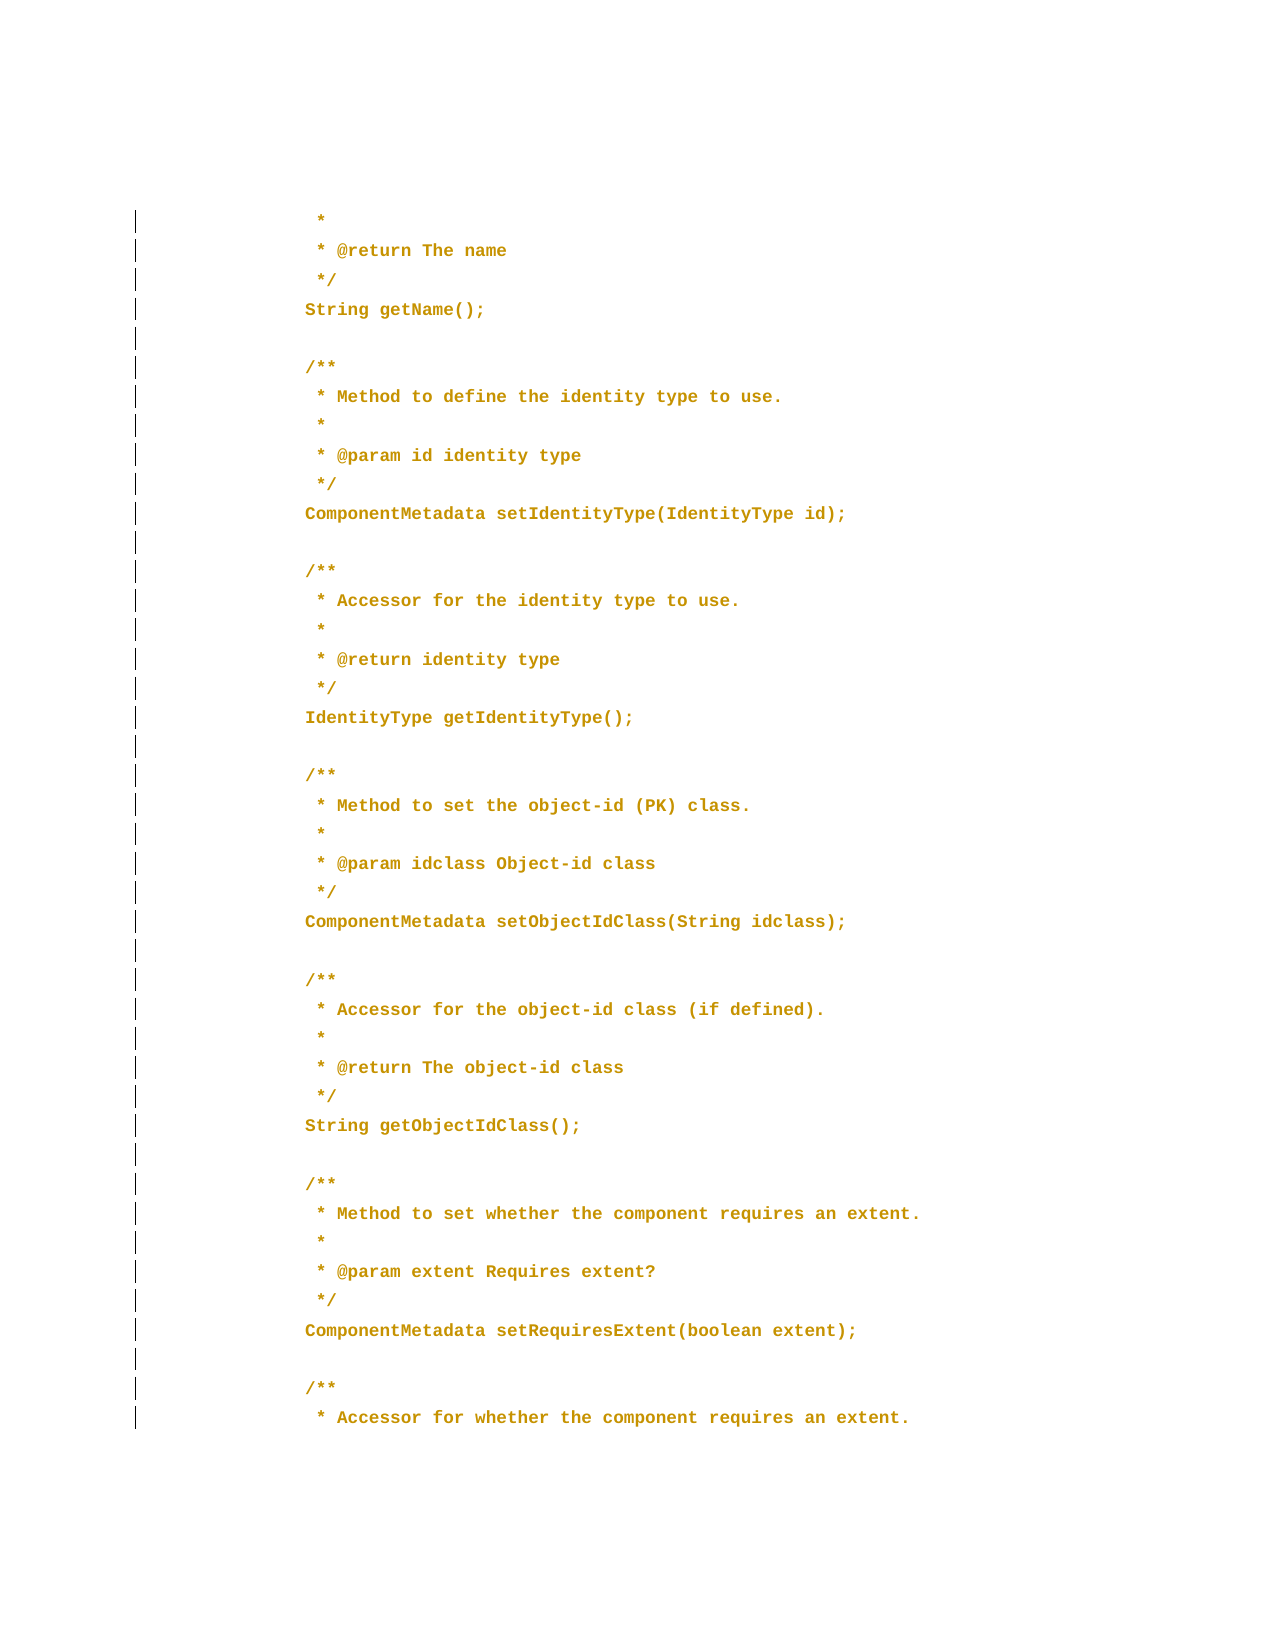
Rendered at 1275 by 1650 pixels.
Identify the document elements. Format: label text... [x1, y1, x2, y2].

text String getObjectIdClass(); [262, 1114, 1125, 1137]
text * Method to set the object-id (PK) class. [262, 793, 1125, 816]
text * @return identity type [262, 647, 1125, 670]
text * Accessor for the object-id class (if defined). [262, 997, 1125, 1020]
text */ [262, 472, 1125, 495]
text * @param idclass Object-id class [262, 852, 1125, 874]
text * [262, 1027, 1125, 1049]
text /** [262, 1377, 1125, 1399]
text /** [262, 1172, 1125, 1195]
text * Method to set whether the component requires an extent. [262, 1202, 1125, 1224]
text * @param extent Requires extent? [262, 1260, 1125, 1283]
text * @param id identity type [262, 443, 1125, 466]
text * Method to define the identity type to use. [262, 385, 1125, 408]
text */ [262, 677, 1125, 699]
text * Accessor for whether the component requires an extent. [262, 1406, 1125, 1429]
text ComponentMetadata setObjectIdClass(String idclass); [262, 910, 1125, 933]
text */ [262, 1085, 1125, 1108]
text * [262, 1231, 1125, 1254]
text IdentityType getIdentityType(); [262, 706, 1125, 729]
text * @return The name [262, 239, 1125, 262]
text * [262, 210, 1125, 233]
text * [262, 618, 1125, 641]
text * [262, 822, 1125, 845]
text */ [262, 268, 1125, 291]
text /** [262, 560, 1125, 583]
text ComponentMetadata setRequiresExtent(boolean extent); [262, 1318, 1125, 1341]
text /** [262, 968, 1125, 991]
text * @return The object-id class [262, 1056, 1125, 1079]
text * Accessor for the identity type to use. [262, 589, 1125, 612]
text /** [262, 356, 1125, 379]
text ComponentMetadata setIdentityType(IdentityType id); [262, 502, 1125, 524]
text String getName(); [262, 297, 1125, 320]
text */ [262, 881, 1125, 904]
text /** [262, 764, 1125, 787]
text */ [262, 1289, 1125, 1312]
text * [262, 414, 1125, 437]
